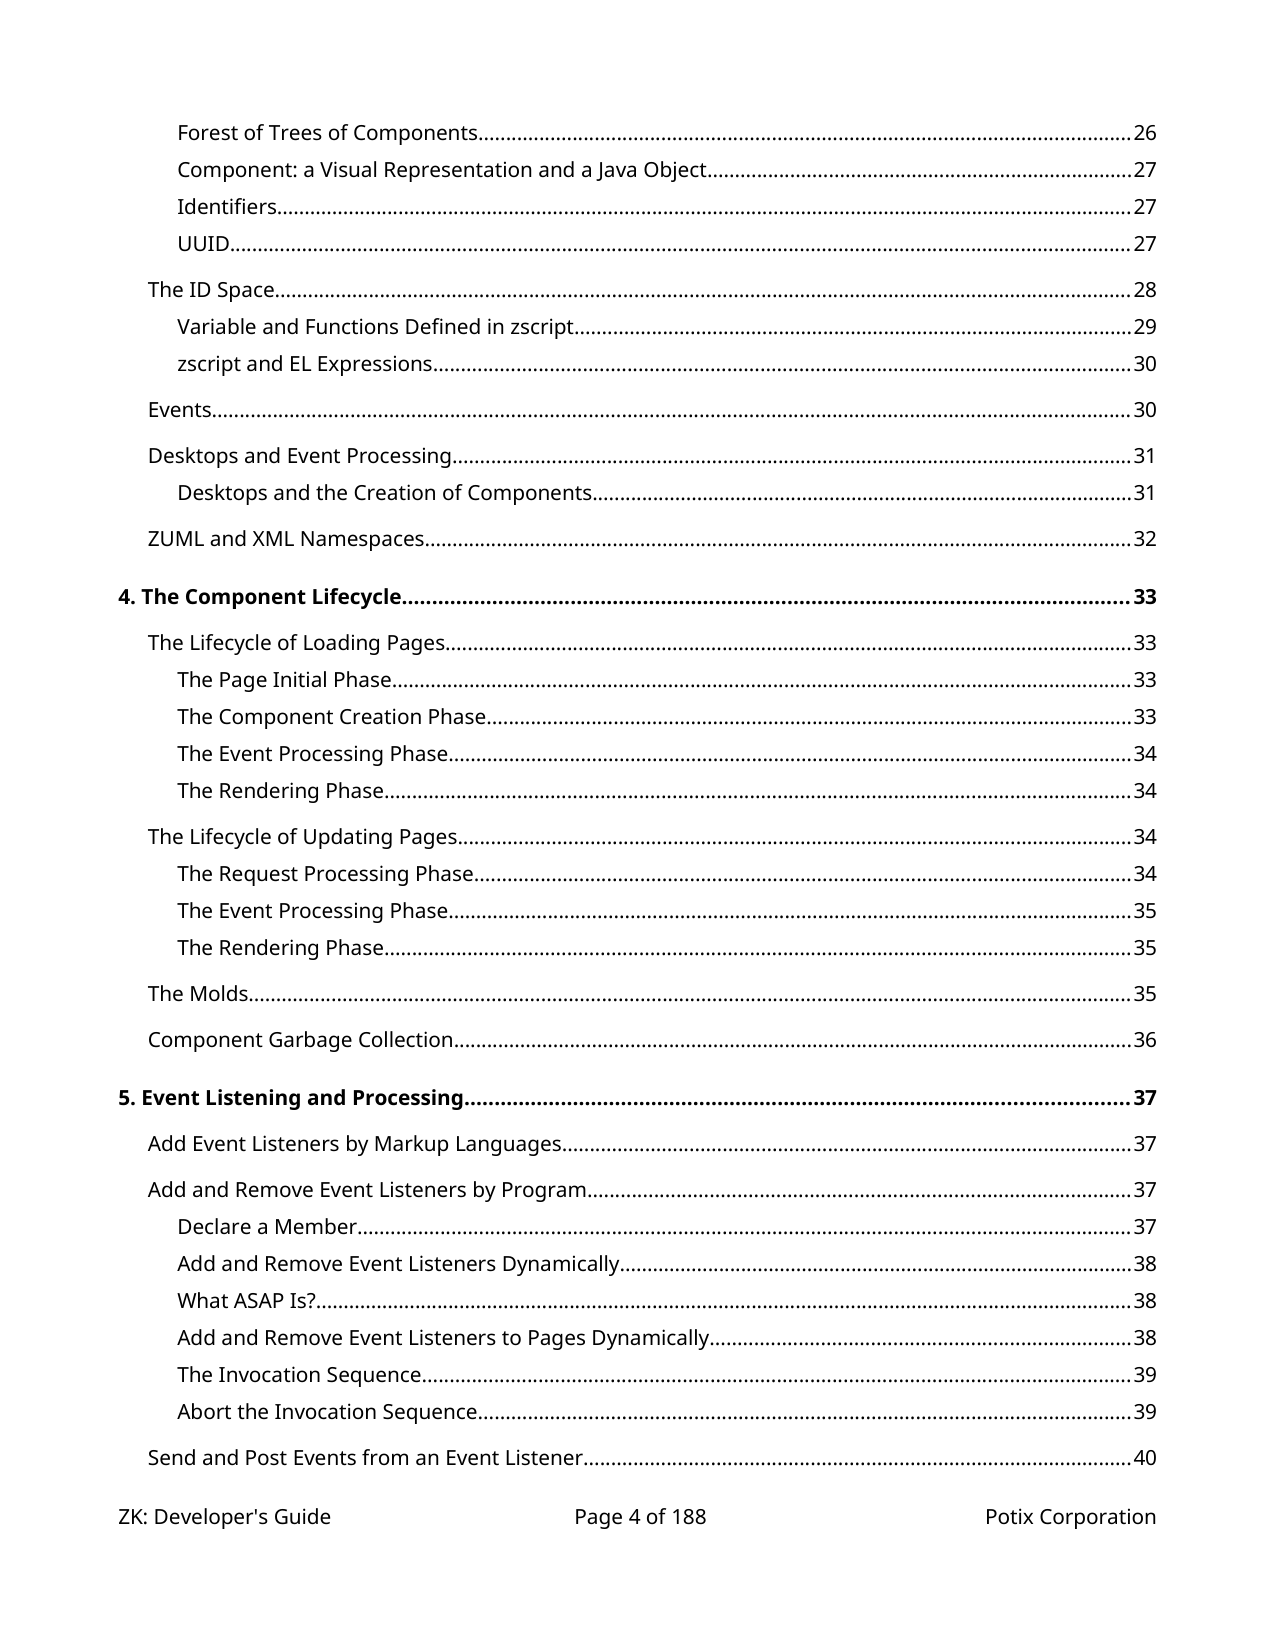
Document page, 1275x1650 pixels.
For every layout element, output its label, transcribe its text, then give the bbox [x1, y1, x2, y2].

text 5. Event Listening and Processing 37 [118, 1083, 1157, 1111]
text The Lifecycle of Loading Pages 33 [148, 628, 1157, 656]
text The Rendering Phase 35 [177, 933, 1157, 962]
text Add Event Listeners by Markup Languages 37 [148, 1129, 1157, 1157]
text Variable and Functions Defined in zscript 29 [177, 312, 1157, 341]
text Add and Remove Event Listeners by Program 37 [148, 1175, 1157, 1203]
text The ID Space 28 [148, 275, 1157, 303]
text Declare a Member 37 [177, 1212, 1157, 1240]
text Desktops and Event Processing 31 [148, 441, 1157, 469]
text The Event Processing Phase 34 [177, 739, 1157, 767]
text UUID 27 [177, 229, 1157, 258]
text The Component Creation Phase 33 [177, 702, 1157, 730]
text Forest of Trees of Components 26 [177, 118, 1157, 146]
text The Invocation Sequence 39 [177, 1360, 1157, 1389]
text zscript and EL Expressions 30 [177, 349, 1157, 378]
text Desktops and the Creation of Components 31 [177, 478, 1157, 507]
text Add and Remove Event Listeners Dynamically 38 [177, 1249, 1157, 1277]
text ZUML and XML Namespaces 32 [148, 524, 1157, 553]
text The Request Processing Phase 34 [177, 859, 1157, 888]
text The Molds 35 [148, 979, 1157, 1008]
text Identifiers 27 [177, 192, 1157, 221]
text Add and Remove Event Listeners to Pages Dynamically 38 [177, 1323, 1157, 1352]
text The Page Initial Phase 33 [177, 665, 1157, 693]
text Component: a Visual Representation and a Java Object 27 [177, 155, 1157, 183]
text Component Garbage Collection 36 [148, 1025, 1157, 1054]
text The Event Processing Phase 35 [177, 896, 1157, 925]
text The Rendering Phase 34 [177, 776, 1157, 804]
text 4. The Component Lifecycle 33 [118, 582, 1157, 610]
text Abort the Invocation Sequence 39 [177, 1397, 1157, 1426]
text What ASAP Is? 38 [177, 1286, 1157, 1314]
text The Lifecycle of Updating Pages 34 [148, 822, 1157, 851]
text Events 30 [148, 395, 1157, 424]
text Send and Post Events from an Event Listener 40 [148, 1443, 1157, 1472]
